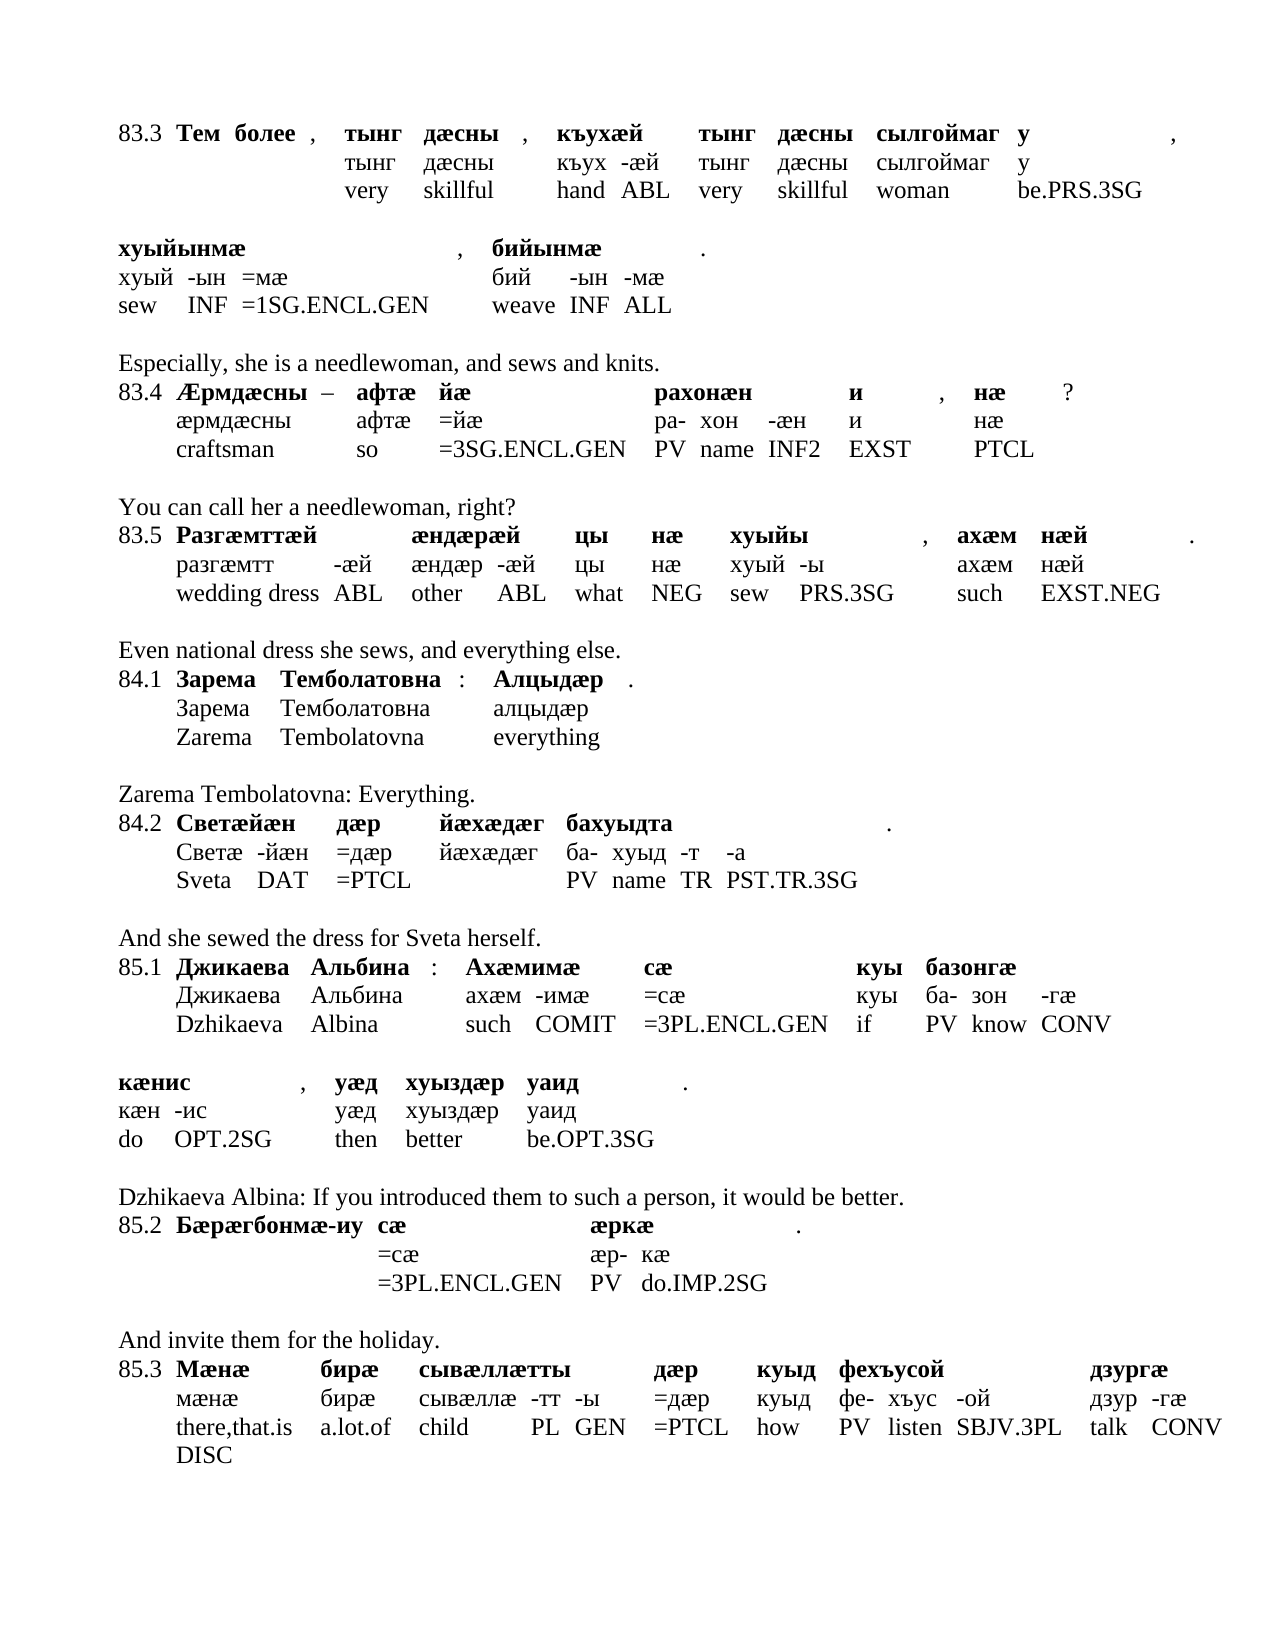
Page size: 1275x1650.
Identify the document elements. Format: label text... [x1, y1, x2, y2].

text . [682, 1067, 703, 1096]
text -йæн [257, 837, 309, 866]
text ABL [621, 176, 671, 204]
text ахæм [957, 521, 1027, 549]
text =сæ [377, 1239, 562, 1268]
text тынг [698, 118, 764, 147]
text . [628, 664, 649, 693]
text хъус [888, 1383, 942, 1412]
text CONV [1041, 1009, 1112, 1038]
text -ис [174, 1096, 272, 1124]
text Альбина [310, 952, 417, 981]
text нæ [651, 549, 702, 578]
text сывæллæтты [419, 1354, 640, 1383]
text 84.1 [118, 664, 162, 693]
text дзур [1090, 1383, 1138, 1412]
text Sveta [176, 866, 243, 894]
text у [1017, 147, 1142, 176]
text йæхæдæг [439, 837, 538, 866]
text PV [654, 434, 686, 463]
text be.PRS.3SG [1017, 176, 1142, 204]
text Зарема [176, 693, 252, 722]
text , [1170, 118, 1191, 147]
text ра- [654, 406, 686, 434]
text other [411, 578, 483, 607]
text йæ [439, 377, 640, 406]
text =1SG.ENCL.GEN [241, 291, 429, 319]
text Especially, she is a needlewoman, and sews and knits. [118, 348, 1249, 377]
text кæн [118, 1096, 160, 1124]
text уæд [334, 1067, 392, 1096]
text -мæ [623, 262, 672, 291]
text 85.2 [118, 1211, 162, 1239]
text ба- [566, 837, 598, 866]
text ахæм [465, 981, 521, 1009]
text PL [531, 1412, 561, 1441]
text афтæ [356, 406, 411, 434]
text дæсны [777, 147, 848, 176]
text рахонæн [654, 377, 835, 406]
text =йæ [439, 406, 626, 434]
text 83.4 [118, 377, 162, 406]
text , [309, 118, 331, 147]
text : [431, 952, 452, 981]
text 83.3 [118, 118, 162, 147]
text . [886, 808, 907, 837]
text Zarema [176, 722, 252, 751]
text – [321, 377, 342, 406]
text хуыйы [730, 521, 908, 549]
text Dzhikaeva Albina: If you introduced them to such a person, it would be better. [118, 1182, 1249, 1211]
text 84.2 [118, 808, 162, 837]
text if [856, 1009, 898, 1038]
text Tembolatovna [280, 722, 431, 751]
text сæ [643, 952, 842, 981]
text Мæнæ [176, 1354, 306, 1383]
text Темболатовна [280, 693, 431, 722]
text EXST.NEG [1041, 578, 1161, 607]
text =мæ [241, 262, 429, 291]
text уаид [527, 1096, 654, 1124]
text куы [856, 981, 898, 1009]
text уаид [527, 1067, 668, 1096]
text и [848, 406, 911, 434]
text =3PL.ENCL.GEN [377, 1268, 562, 1297]
text better [405, 1124, 499, 1153]
text Zarema Tembolatovna: Everything. [118, 779, 1249, 808]
text -ын [187, 262, 228, 291]
text 85.1 [118, 952, 162, 981]
text PV [566, 866, 598, 894]
text -тт [531, 1383, 561, 1412]
text нæй [1041, 549, 1161, 578]
text Тем [176, 118, 221, 147]
text хуыйынмæ [118, 233, 443, 262]
text -а [726, 837, 858, 866]
text тынг [344, 147, 396, 176]
text сылгоймаг [876, 118, 1004, 147]
text -ы [574, 1383, 626, 1412]
text дзургæ [1090, 1354, 1236, 1383]
text listen [888, 1412, 942, 1441]
text сылгоймаг [876, 147, 990, 176]
text ABL [497, 578, 547, 607]
text PV [590, 1268, 627, 1297]
text =PTCL [336, 866, 412, 894]
text -ын [569, 262, 610, 291]
text PV [925, 1009, 958, 1038]
text бирæ [320, 1383, 391, 1412]
text , [457, 233, 478, 262]
text кæнис [118, 1067, 286, 1096]
text Dzhikaeva [176, 1009, 283, 1038]
text тынг [698, 147, 750, 176]
text 85.3 [118, 1354, 162, 1383]
text Алцыдæр [493, 664, 614, 693]
text дæр [336, 808, 425, 837]
text DAT [257, 866, 309, 894]
text there,that.is [176, 1412, 292, 1441]
text афтæ [356, 377, 425, 406]
text be.OPT.3SG [527, 1124, 654, 1153]
text мæнæ [176, 1383, 292, 1412]
text ба- [925, 981, 958, 1009]
text PV [838, 1412, 874, 1441]
text -гæ [1041, 981, 1112, 1009]
text =3SG.ENCL.GEN [439, 434, 626, 463]
text æрмдæсны [176, 406, 291, 434]
text Джикаева [176, 952, 297, 981]
text Æрмдæсны [176, 377, 307, 406]
text -æй [621, 147, 671, 176]
text OPT.2SG [174, 1124, 272, 1153]
text name [612, 866, 666, 894]
text . [795, 1211, 816, 1239]
text -æй [333, 549, 383, 578]
text , [922, 521, 943, 549]
text Albina [310, 1009, 403, 1038]
text куыд [757, 1383, 811, 1412]
text INF2 [768, 434, 821, 463]
text GEN [574, 1412, 626, 1441]
text ? [1062, 377, 1083, 406]
text йæхæдæг [439, 808, 552, 837]
text skillful [777, 176, 848, 204]
text зон [971, 981, 1027, 1009]
text PST.TR.3SG [726, 866, 858, 894]
text COMIT [535, 1009, 616, 1038]
text нæ [973, 377, 1048, 406]
text woman [876, 176, 990, 204]
text хон [700, 406, 754, 434]
text цы [574, 549, 623, 578]
text -ы [799, 549, 894, 578]
text NEG [651, 578, 702, 607]
text 83.5 [118, 521, 162, 549]
text And she sewed the dress for Sveta herself. [118, 923, 1249, 952]
text дæр [654, 1354, 743, 1383]
text нæй [1041, 521, 1175, 549]
text и [848, 377, 925, 406]
text бирæ [320, 1354, 405, 1383]
text such [957, 578, 1013, 607]
text цы [574, 521, 637, 549]
text INF [187, 291, 228, 319]
text very [698, 176, 750, 204]
text . [700, 233, 721, 262]
text CONV [1151, 1412, 1222, 1441]
text хуый [118, 262, 173, 291]
text Even national dress she sews, and everything else. [118, 636, 1249, 664]
text кæ [641, 1239, 768, 1268]
text name [700, 434, 754, 463]
text DISC [176, 1441, 306, 1469]
text дæсны [777, 118, 862, 147]
text -æн [768, 406, 821, 434]
text сывæллæ [419, 1383, 517, 1412]
text æр- [590, 1239, 627, 1268]
text hand [557, 176, 607, 204]
text then [334, 1124, 378, 1153]
text сæ [377, 1211, 576, 1239]
text talk [1090, 1412, 1138, 1441]
text бий [492, 262, 556, 291]
text Альбина [310, 981, 403, 1009]
text skillful [423, 176, 494, 204]
text do.IMP.2SG [641, 1268, 768, 1297]
text PTCL [973, 434, 1035, 463]
text дæсны [423, 147, 494, 176]
text фехъусой [838, 1354, 1076, 1383]
text what [574, 578, 623, 607]
text хуыд [612, 837, 666, 866]
text everything [493, 722, 600, 751]
text so [356, 434, 411, 463]
text : [458, 664, 479, 693]
text And invite them for the holiday. [118, 1326, 1249, 1354]
text =дæр [336, 837, 412, 866]
text нæ [973, 406, 1035, 434]
text sew [730, 578, 785, 607]
text у [1017, 118, 1156, 147]
text хуыздæр [405, 1067, 513, 1096]
text ABL [333, 578, 383, 607]
text know [971, 1009, 1027, 1038]
text дæсны [423, 118, 508, 147]
text do [118, 1124, 160, 1153]
text weave [492, 291, 556, 319]
text =сæ [643, 981, 828, 1009]
text SBJV.3PL [956, 1412, 1062, 1441]
text бийынмæ [492, 233, 686, 262]
text хуыздæр [405, 1096, 499, 1124]
text Джикаева [176, 981, 283, 1009]
text , [522, 118, 543, 147]
text -ой [956, 1383, 1062, 1412]
text -æй [497, 549, 547, 578]
text Зарема [176, 664, 266, 693]
text Светæйæн [176, 808, 322, 837]
text куы [856, 952, 912, 981]
text нæ [651, 521, 716, 549]
text ALL [623, 291, 672, 319]
text разгæмтт [176, 549, 319, 578]
text very [344, 176, 396, 204]
text базонгæ [925, 952, 1126, 981]
text =дæр [654, 1383, 729, 1412]
text æндæрæй [411, 521, 561, 549]
text how [757, 1412, 811, 1441]
text более [234, 118, 296, 147]
text =3PL.ENCL.GEN [643, 1009, 828, 1038]
text , [300, 1067, 321, 1096]
text ахæм [957, 549, 1013, 578]
text Светæ [176, 837, 243, 866]
text TR [680, 866, 712, 894]
text къух [557, 147, 607, 176]
text Темболатовна [280, 664, 444, 693]
text sew [118, 291, 173, 319]
text уæд [334, 1096, 378, 1124]
text Ахæмимæ [465, 952, 630, 981]
text -т [680, 837, 712, 866]
text child [419, 1412, 517, 1441]
text Разгæмттæй [176, 521, 397, 549]
text INF [569, 291, 610, 319]
text тынг [344, 118, 409, 147]
text бахуыдта [566, 808, 872, 837]
text æндæр [411, 549, 483, 578]
text . [1188, 521, 1209, 549]
text -имæ [535, 981, 616, 1009]
text , [939, 377, 960, 406]
text craftsman [176, 434, 291, 463]
text =PTCL [654, 1412, 729, 1441]
text куыд [757, 1354, 825, 1383]
text -гæ [1151, 1383, 1222, 1412]
text EXST [848, 434, 911, 463]
text алцыдæр [493, 693, 600, 722]
text PRS.3SG [799, 578, 894, 607]
text You can call her a needlewoman, right? [118, 492, 1249, 521]
text хуый [730, 549, 785, 578]
text Бæрæгбонмæ-иу [176, 1211, 363, 1239]
text фе- [838, 1383, 874, 1412]
text къухæй [557, 118, 684, 147]
text a.lot.of [320, 1412, 391, 1441]
text such [465, 1009, 521, 1038]
text wedding dress [176, 578, 319, 607]
text æркæ [590, 1211, 782, 1239]
